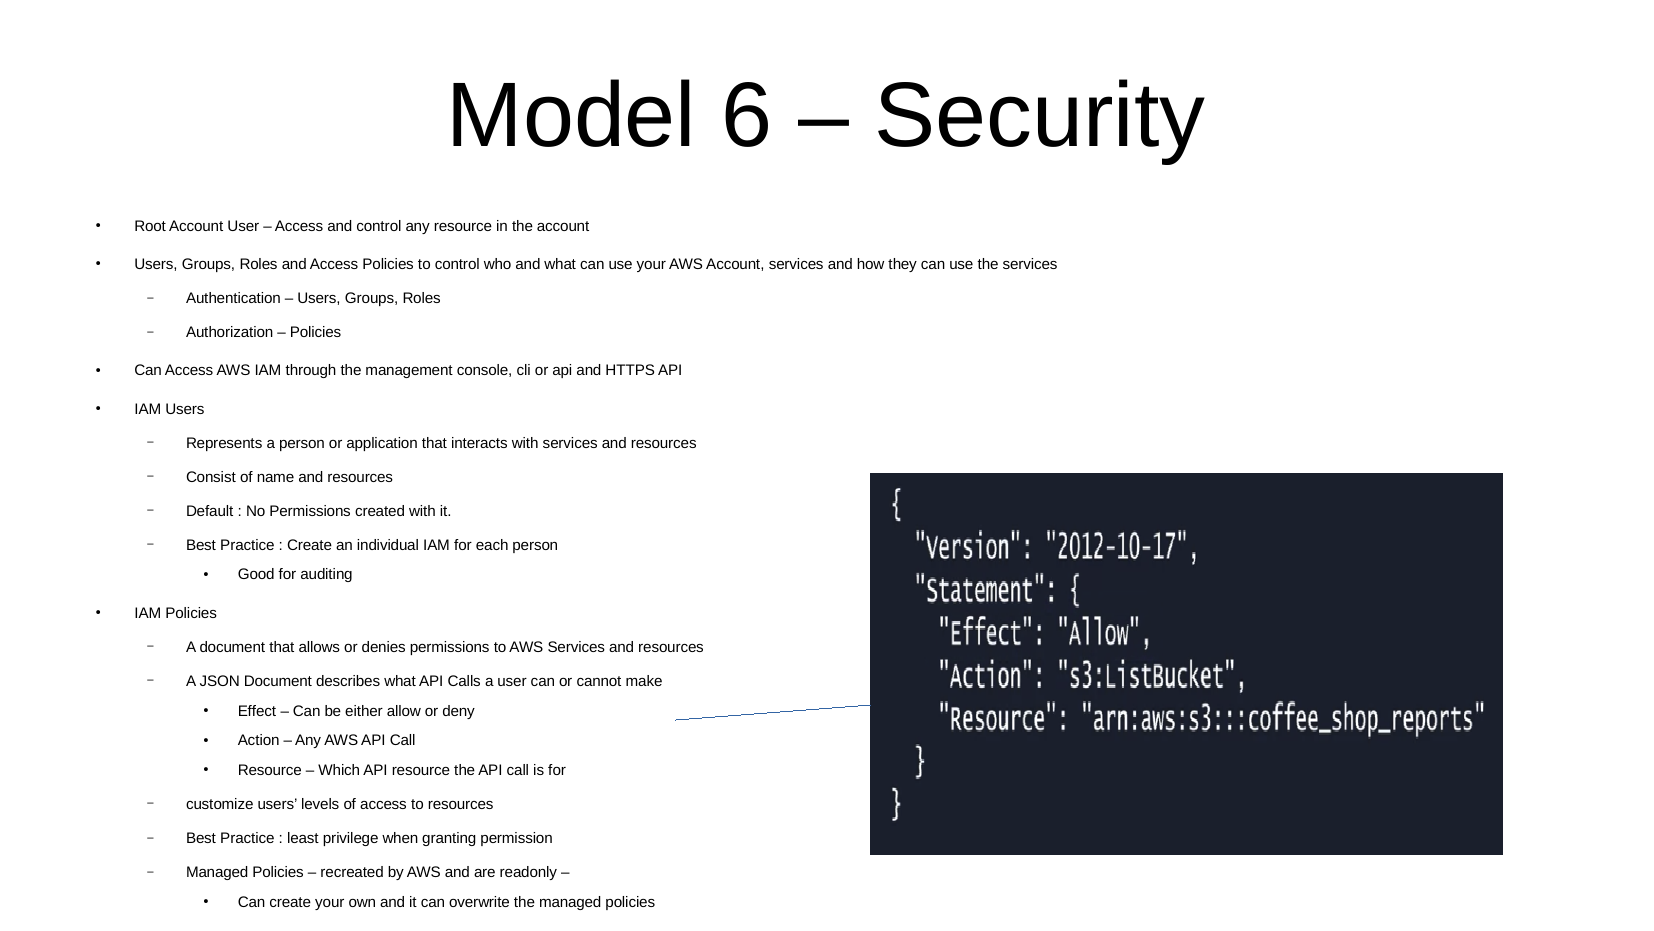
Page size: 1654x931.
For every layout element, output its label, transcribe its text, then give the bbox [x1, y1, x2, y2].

list Root Account User – Access and control any resource in the account Users, Groups, Roles and Access Policies to control who and what can use your AWS Account, services and how they can use the services Authentication – Users, Groups, Roles Authorization – Policies Can Access AWS IAM through the management console, cli or api and HTTPS API IAM Users Represents a person or application that interacts with services and resources Consist of name and resources Default : No Permissions created with it. Best Practice : Create an individual IAM for each person Good for auditing IAM Policies A document that allows or denies permissions to AWS Services and resources A JSON Document describes what API Calls a user can or cannot make Effect – Can be either allow or deny Action – Any AWS API Call Resource – Which API resource the API call is for customize users’ levels of access to resources Best Practice : least privilege when granting permission Managed Policies – recreated by AWS and are readonly – Can create your own and it can overwrite the managed policies [82, 217, 1606, 916]
picture [870, 473, 1503, 856]
title Model 6 – Security [82, 37, 1571, 193]
